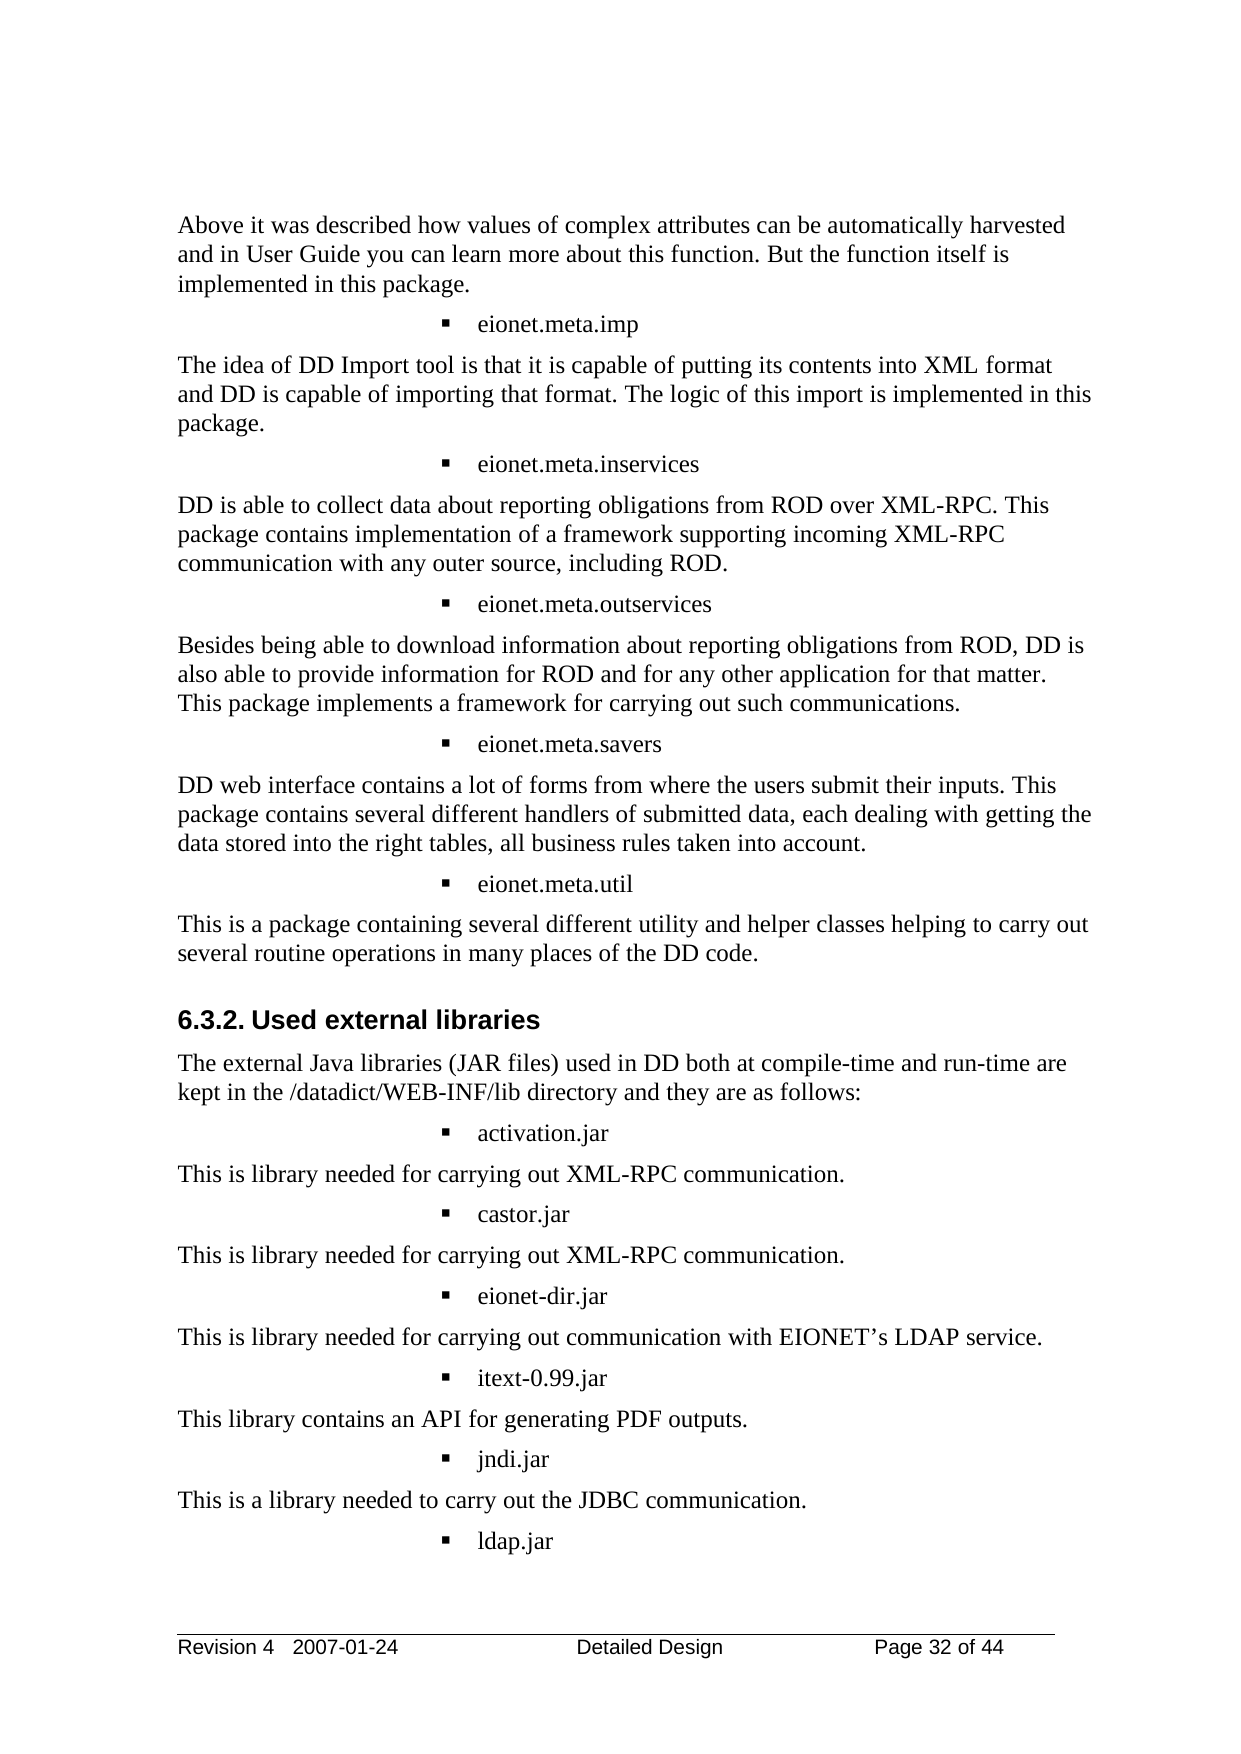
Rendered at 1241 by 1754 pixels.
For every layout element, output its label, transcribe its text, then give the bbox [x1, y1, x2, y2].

list eionet.meta.imp [440, 309, 1092, 338]
list eionet.meta.util [440, 868, 1092, 897]
text This is library needed for carrying out XML-RPC communication. [177, 1240, 1092, 1269]
text The idea of DD Import tool is that it is capable of putting its contents into XML format and DD is capable of importing that format. The logic of this import is implemented in this package. [177, 350, 1092, 437]
text This is a library needed to carry out the JDBC communication. [177, 1485, 1092, 1514]
subtitle Used external libraries [177, 1004, 1092, 1035]
text This library contains an API for generating PDF outputs. [177, 1403, 1092, 1432]
list eionet.meta.inservices [440, 449, 1092, 478]
list castor.jar [440, 1199, 1092, 1228]
text This is a package containing several different utility and helper classes helping to carry out several routine operations in many places of the DD code. [177, 909, 1092, 967]
text This is library needed for carrying out communication with EIONET’s LDAP service. [177, 1322, 1092, 1351]
text This is library needed for carrying out XML-RPC communication. [177, 1158, 1092, 1187]
list itext-0.99.jar [440, 1363, 1092, 1392]
list eionet-dir.jar [440, 1281, 1092, 1310]
list eionet.meta.savers [440, 729, 1092, 758]
list ldap.jar [440, 1526, 1092, 1555]
list eionet.meta.outservices [440, 589, 1092, 618]
text DD is able to collect data about reporting obligations from ROD over XML-RPC. This package contains implementation of a framework supporting incoming XML-RPC communication with any outer source, including ROD. [177, 490, 1092, 577]
list jndi.jar [440, 1444, 1092, 1473]
text Besides being able to download information about reporting obligations from ROD, DD is also able to provide information for ROD and for any other application for that matter. This package implements a framework for carrying out such communications. [177, 630, 1092, 717]
list activation.jar [440, 1118, 1092, 1147]
text Above it was described how values of complex attributes can be automatically harvested and in User Guide you can learn more about this function. But the function itself is implemented in this package. [177, 210, 1092, 297]
text DD web interface contains a lot of forms from where the users submit their inputs. This package contains several different handlers of submitted data, each dealing with getting the data stored into the right tables, all business rules taken into account. [177, 769, 1092, 857]
text The external Java libraries (JAR files) used in DD both at compile-time and run-time are kept in the /datadict/WEB-INF/lib directory and they are as follows: [177, 1048, 1092, 1106]
